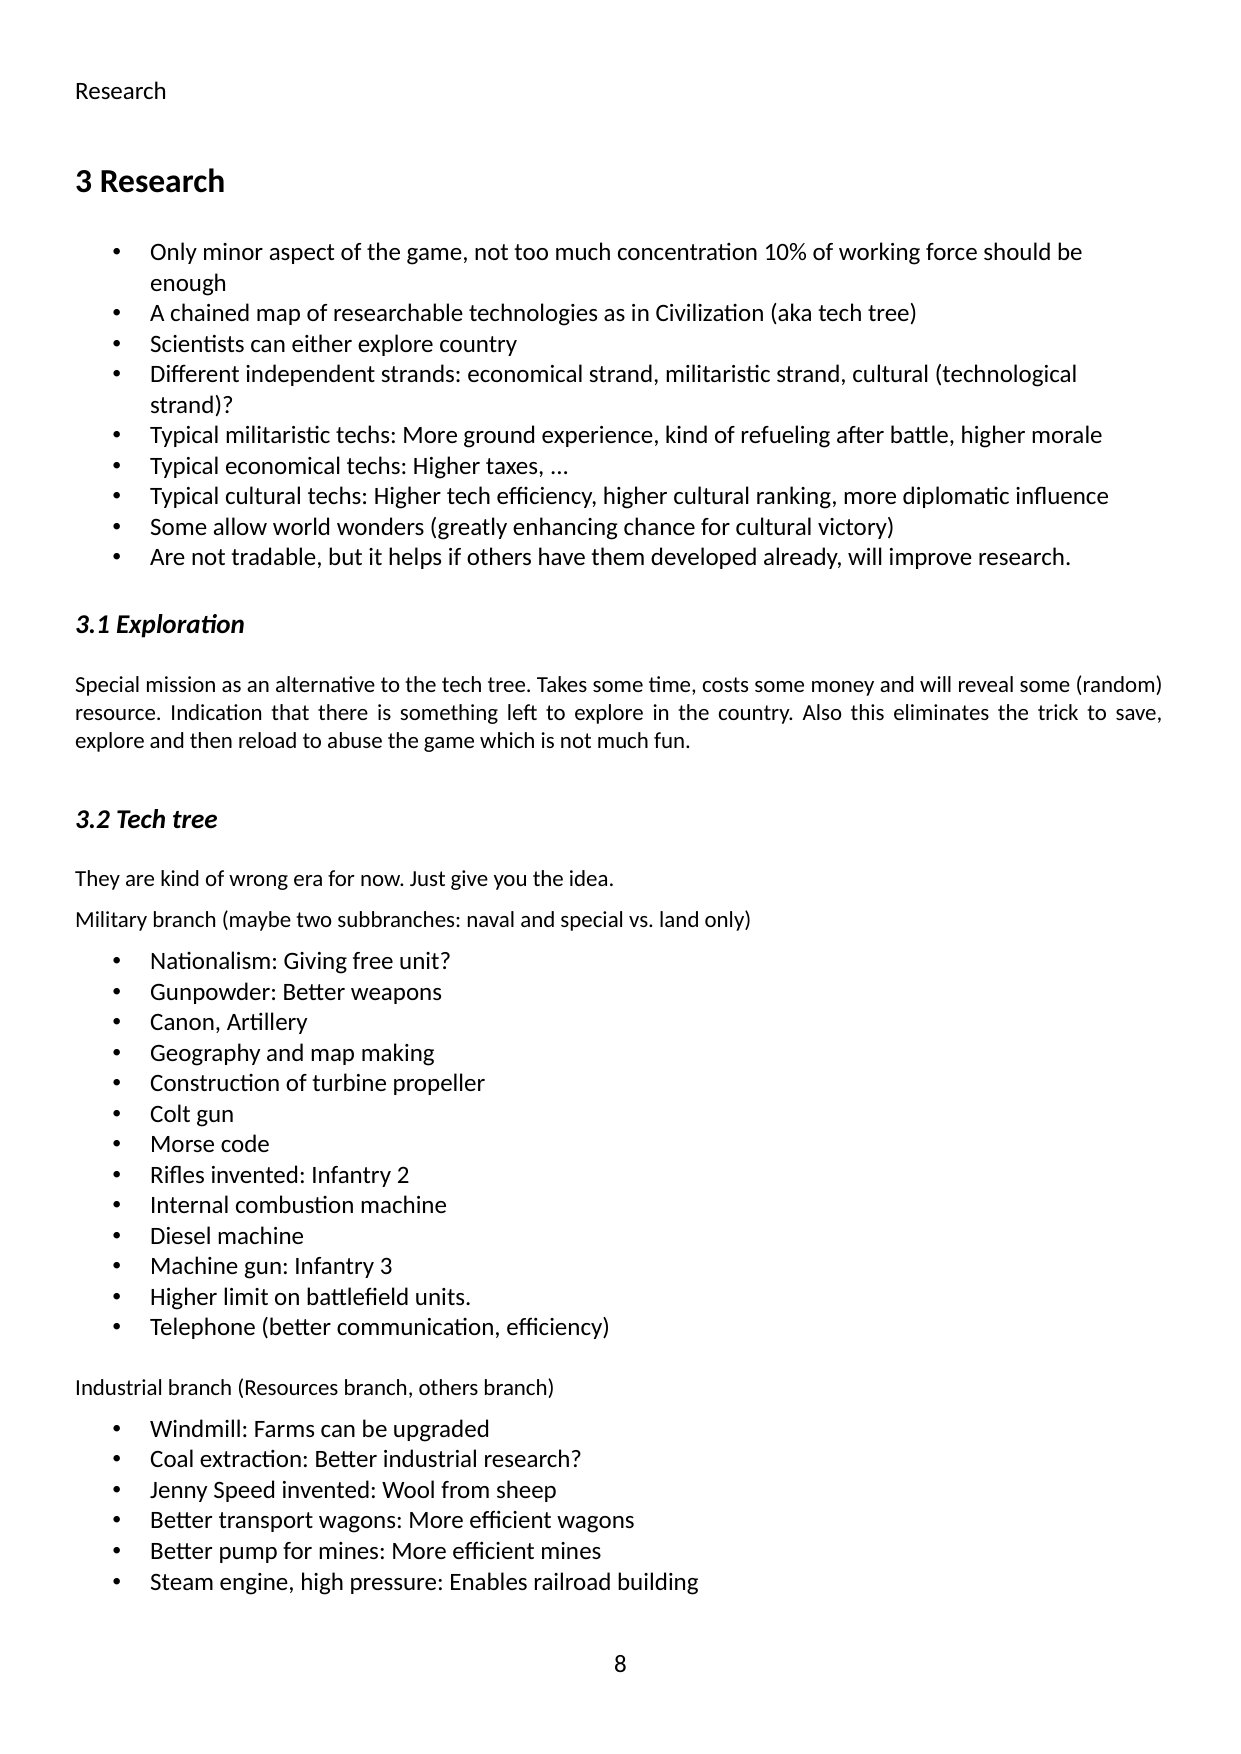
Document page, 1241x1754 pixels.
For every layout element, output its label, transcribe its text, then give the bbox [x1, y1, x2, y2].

list Rifles invented: Infantry 2 [112, 1159, 1166, 1189]
list Jenny Speed invented: Wool from sheep [112, 1474, 1166, 1505]
text Industrial branch (Resources branch, others branch) [75, 1373, 1166, 1401]
list Typical economical techs: Higher taxes, ... [112, 450, 1166, 480]
list Are not tradable, but it helps if others have them developed already, will improve research. [112, 541, 1166, 572]
subtitle Exploration [75, 607, 1166, 640]
list Better pump for mines: More efficient mines [112, 1535, 1166, 1566]
list Typical cultural techs: Higher tech efficiency, higher cultural ranking, more diplomatic influence [112, 480, 1166, 511]
list Only minor aspect of the game, not too much concentration 10% of working force should be enough [112, 236, 1166, 297]
text They are kind of wrong era for now. Just give you the idea. [75, 864, 1166, 892]
list Geography and map making [112, 1037, 1166, 1067]
list Internal combustion machine [112, 1189, 1166, 1220]
list Construction of turbine propeller [112, 1067, 1166, 1098]
list Coal extraction: Better industrial research? [112, 1444, 1166, 1474]
text Military branch (maybe two subbranches: naval and special vs. land only) [75, 905, 1166, 933]
list Some allow world wonders (greatly enhancing chance for cultural victory) [112, 511, 1166, 541]
list Nationalism: Giving free unit? [112, 945, 1166, 976]
list A chained map of researchable technologies as in Civilization (aka tech tree) [112, 297, 1166, 328]
list Colt gun [112, 1098, 1166, 1128]
list Different independent strands: economical strand, militaristic strand, cultural (technological strand)? [112, 358, 1166, 419]
list Canon, Artillery [112, 1006, 1166, 1037]
list Morse code [112, 1128, 1166, 1159]
list Scientists can either explore country [112, 328, 1166, 358]
subtitle Research [75, 160, 1166, 201]
list Higher limit on battlefield units. [112, 1281, 1166, 1312]
text Special mission as an alternative to the tech tree. Takes some time, costs some money and will reveal some (random) resource. Indication that there is something left to explore in the country. Also this eliminates the trick to save, explore and then reload to abuse the game which is not much fun. [75, 670, 1166, 754]
list Typical militaristic techs: More ground experience, kind of refueling after battle, higher morale [112, 419, 1166, 450]
list Diesel machine [112, 1220, 1166, 1251]
list Telephone (better communication, efficiency) [112, 1312, 1166, 1342]
list Windmill: Farms can be upgraded [112, 1413, 1166, 1444]
subtitle Tech tree [75, 802, 1166, 835]
list Machine gun: Infantry 3 [112, 1251, 1166, 1281]
list Steam engine, high pressure: Enables railroad building [112, 1566, 1166, 1596]
list Better transport wagons: More efficient wagons [112, 1505, 1166, 1535]
list Gunpowder: Better weapons [112, 976, 1166, 1006]
